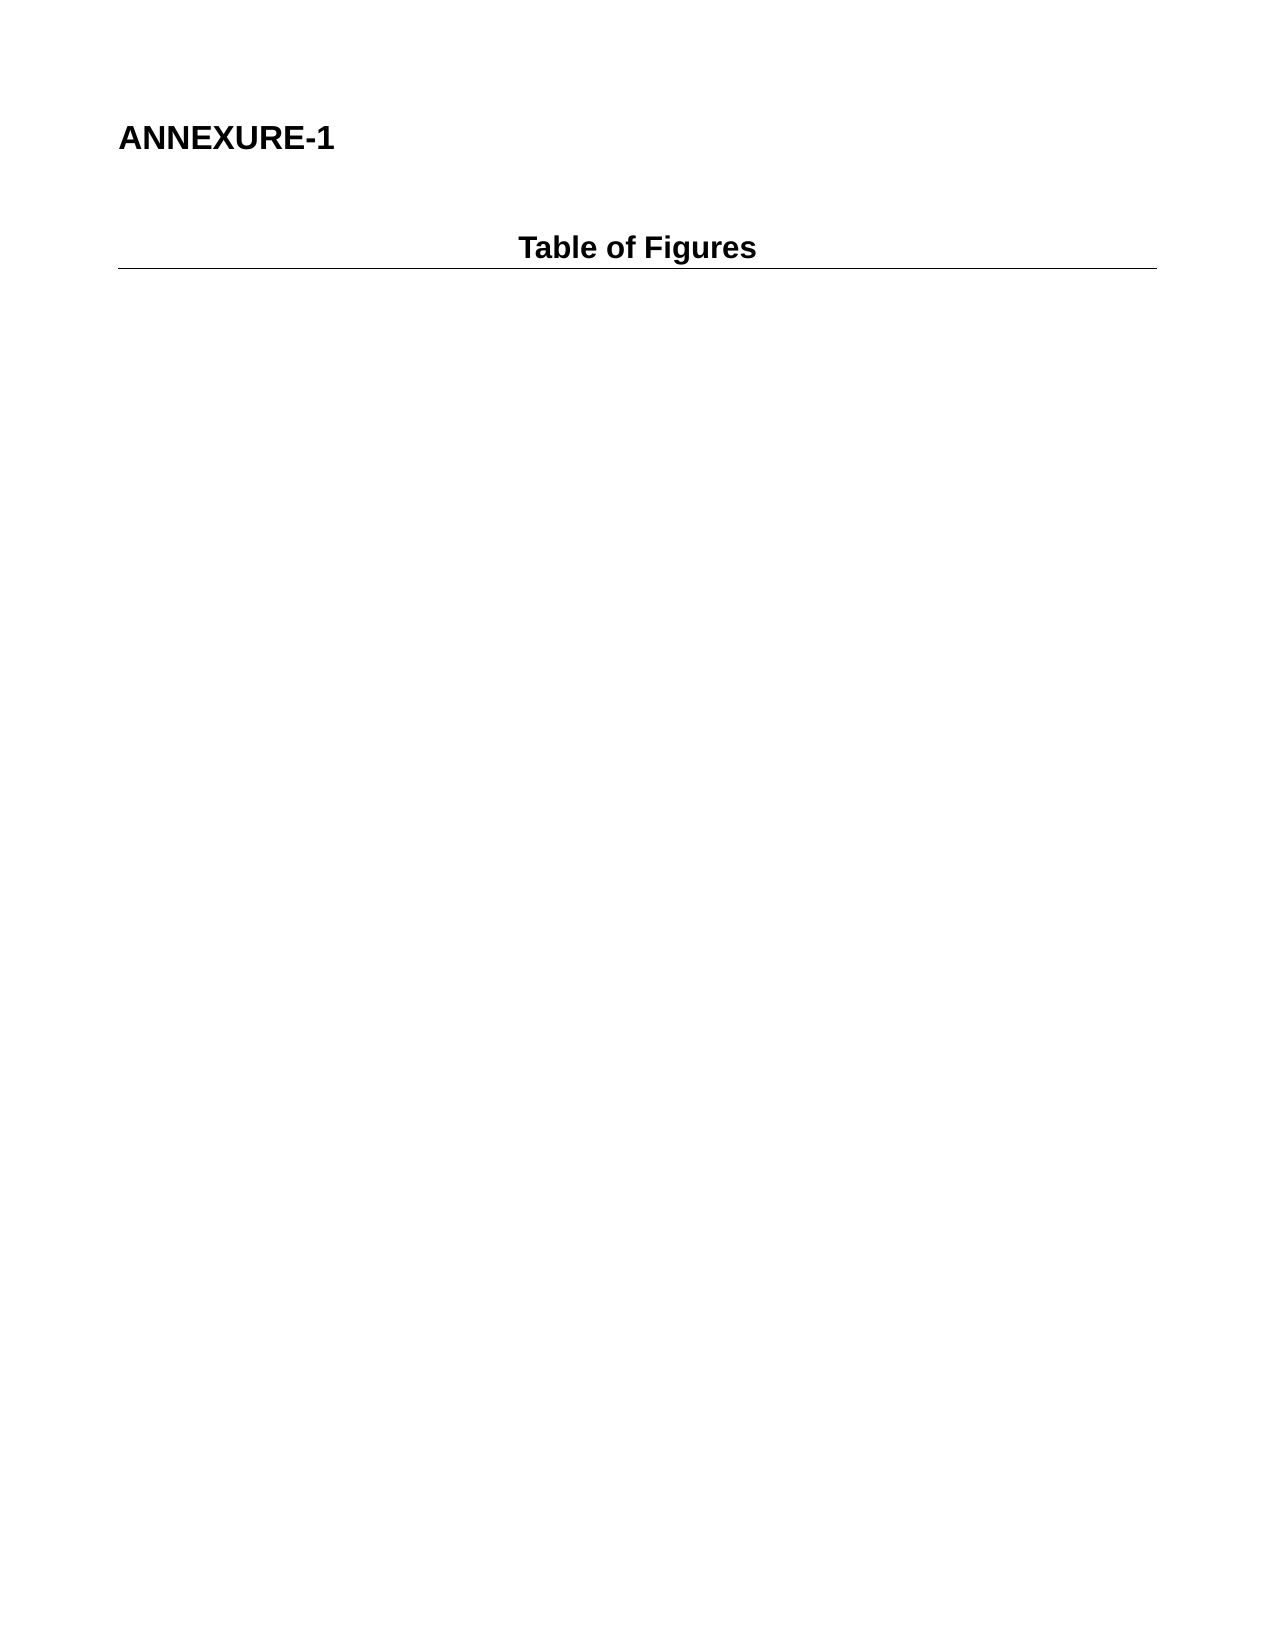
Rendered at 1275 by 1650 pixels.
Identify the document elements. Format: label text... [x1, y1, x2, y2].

text Table of Figures [118, 229, 1157, 268]
list ANNEXURE-1 [118, 118, 1157, 157]
